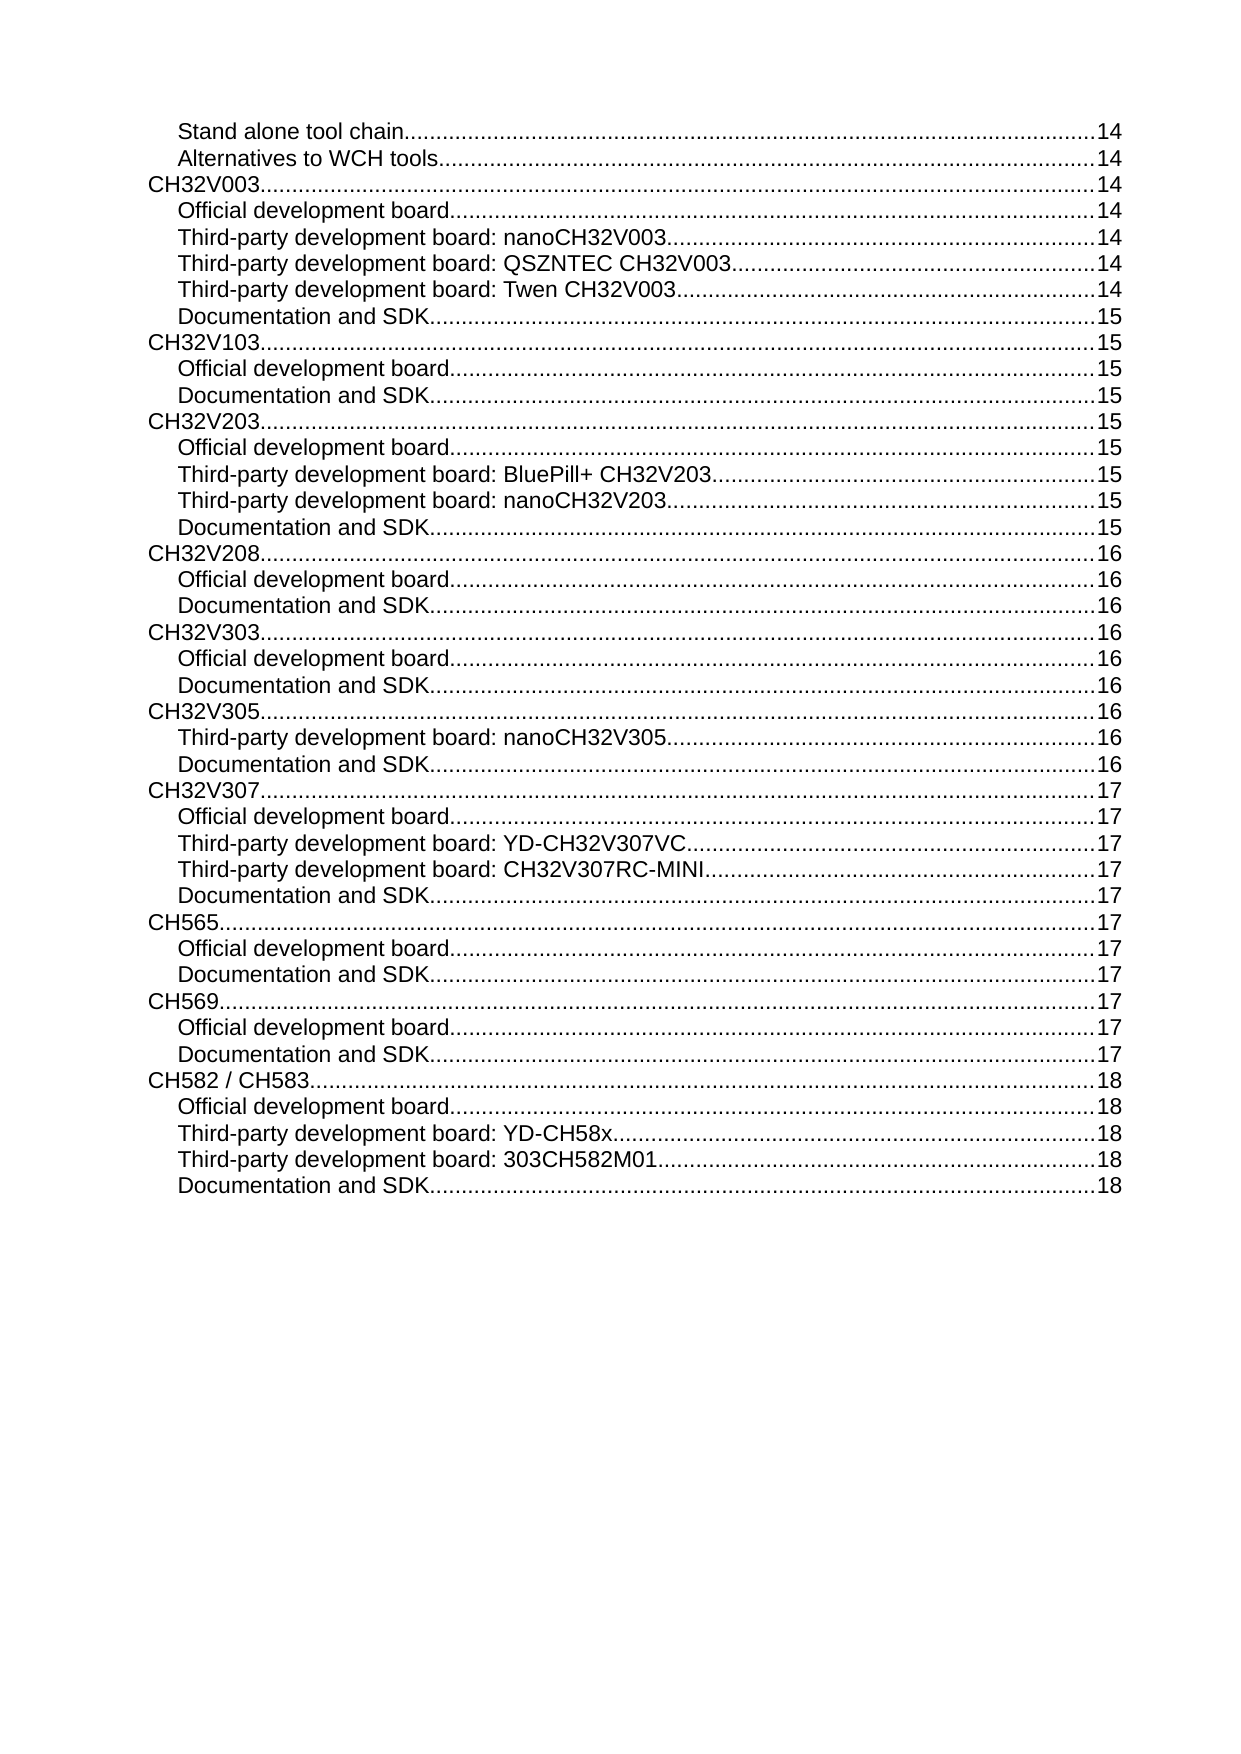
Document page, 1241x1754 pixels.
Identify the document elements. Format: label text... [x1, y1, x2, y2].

text Documentation and SDK 16 [177, 592, 1122, 619]
text Documentation and SDK 17 [177, 882, 1122, 909]
text Third-party development board: QSZNTEC CH32V003 14 [177, 250, 1122, 276]
text Documentation and SDK 17 [177, 961, 1122, 988]
text Stand alone tool chain 14 [177, 118, 1122, 144]
text Official development board 17 [177, 1014, 1122, 1041]
text Third-party development board: YD-CH32V307VC 17 [177, 830, 1122, 856]
text Third-party development board: BluePill+ CH32V203 15 [177, 461, 1122, 487]
text CH32V203 15 [148, 408, 1122, 434]
text Documentation and SDK 18 [177, 1172, 1122, 1199]
text Alternatives to WCH tools 14 [177, 144, 1122, 171]
text Official development board 18 [177, 1093, 1122, 1119]
text Documentation and SDK 17 [177, 1041, 1122, 1067]
text Official development board 17 [177, 935, 1122, 961]
text Third-party development board: 303CH582M01 18 [177, 1146, 1122, 1172]
text CH32V303 16 [148, 619, 1122, 645]
text CH569 17 [148, 988, 1122, 1014]
text Third-party development board: CH32V307RC-MINI 17 [177, 856, 1122, 882]
text CH32V103 15 [148, 329, 1122, 355]
text Third-party development board: Twen CH32V003 14 [177, 276, 1122, 303]
text CH582 / CH583 18 [148, 1067, 1122, 1093]
text Official development board 15 [177, 355, 1122, 382]
text Official development board 15 [177, 434, 1122, 461]
text Documentation and SDK 15 [177, 303, 1122, 329]
text Official development board 16 [177, 645, 1122, 672]
text Documentation and SDK 15 [177, 382, 1122, 408]
text Official development board 17 [177, 803, 1122, 830]
text Official development board 14 [177, 197, 1122, 223]
text Third-party development board: YD-CH58x 18 [177, 1119, 1122, 1146]
text Documentation and SDK 15 [177, 513, 1122, 540]
text Official development board 16 [177, 566, 1122, 592]
text CH32V307 17 [148, 777, 1122, 803]
text Third-party development board: nanoCH32V203 15 [177, 487, 1122, 513]
text Documentation and SDK 16 [177, 751, 1122, 777]
text CH32V003 14 [148, 171, 1122, 197]
text CH32V305 16 [148, 698, 1122, 724]
text CH565 17 [148, 909, 1122, 935]
text Documentation and SDK 16 [177, 672, 1122, 698]
text CH32V208 16 [148, 540, 1122, 566]
text Third-party development board: nanoCH32V003 14 [177, 223, 1122, 250]
text Third-party development board: nanoCH32V305 16 [177, 724, 1122, 751]
